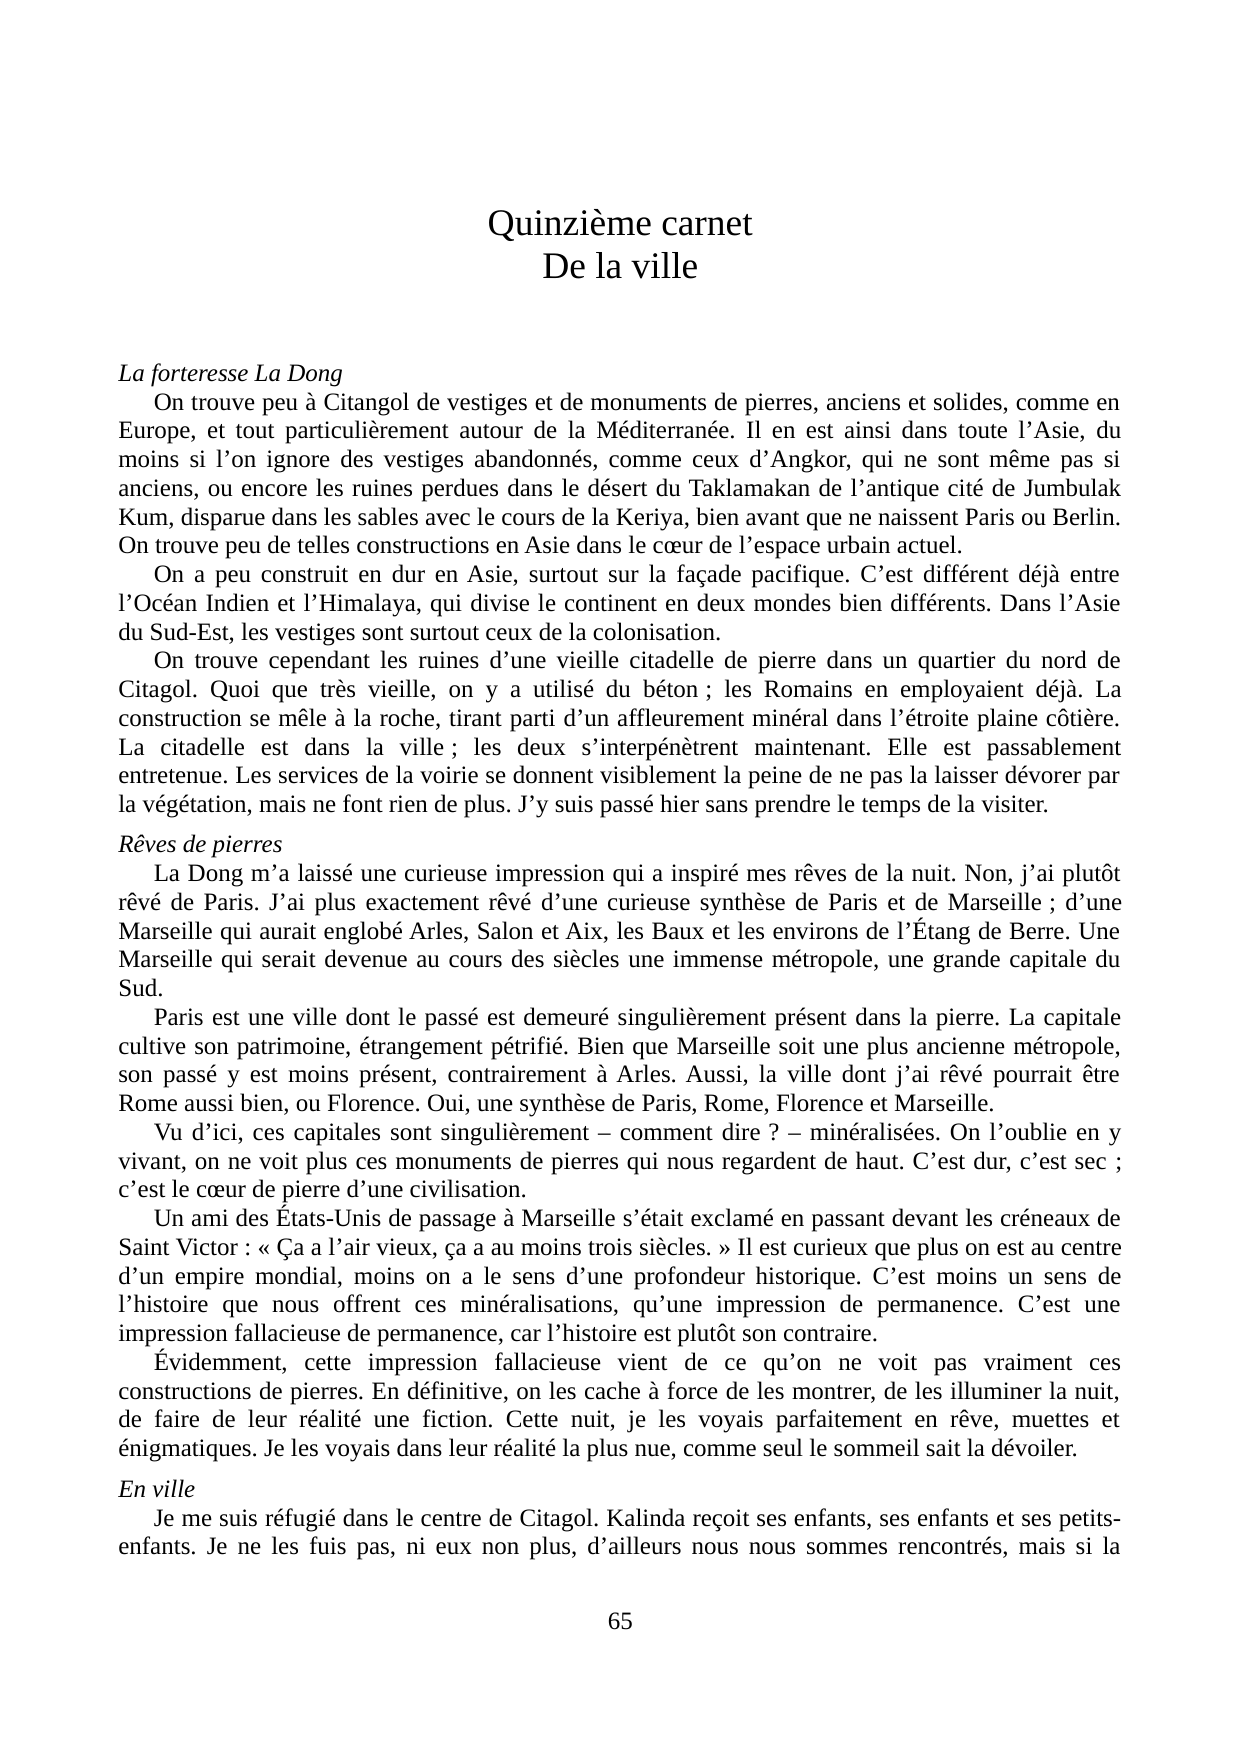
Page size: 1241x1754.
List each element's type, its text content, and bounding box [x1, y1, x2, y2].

text Un ami des États-Unis de passage à Marseille s’était exclamé en passant devant les créneaux de Saint Victor : « Ça a l’air vieux, ça a au moins trois siècles. » Il est curieux que plus on est au centre d’un empire mondial, moins on a le sens d’une profondeur historique. C’est moins un sens de l’histoire que nous offrent ces minéralisations, qu’une impression de permanence. C’est une impression fallacieuse de permanence, car l’histoire est plutôt son contraire. [118, 1203, 1122, 1347]
text On trouve cependant les ruines d’une vieille citadelle de pierre dans un quartier du nord de Citagol. Quoi que très vieille, on y a utilisé du béton ; les Romains en employaient déjà. La construction se mêle à la roche, tirant parti d’un affleurement minéral dans l’étroite plaine côtière. La citadelle est dans la ville ; les deux s’interpénètrent maintenant. Elle est passablement entretenue. Les services de la voirie se donnent visiblement la peine de ne pas la laisser dévorer par la végétation, mais ne font rien de plus. J’y suis passé hier sans prendre le temps de la visiter. [118, 645, 1122, 818]
text La Dong m’a laissé une curieuse impression qui a inspiré mes rêves de la nuit. Non, j’ai plutôt rêvé de Paris. J’ai plus exactement rêvé d’une curieuse synthèse de Paris et de Marseille ; d’une Marseille qui aurait englobé Arles, Salon et Aix, les Baux et les environs de l’Étang de Berre. Une Marseille qui serait devenue au cours des siècles une immense métropole, une grande capitale du Sud. [118, 858, 1122, 1002]
subtitle La forteresse La Dong [118, 358, 1122, 387]
subtitle Quinzième carnet De la ville [118, 201, 1122, 287]
text Je me suis réfugié dans le centre de Citagol. Kalinda reçoit ses enfants, ses enfants et ses petits-enfants. Je ne les fuis pas, ni eux non plus, d’ailleurs nous nous sommes rencontrés, mais si la [118, 1503, 1122, 1560]
text On trouve peu à Citangol de vestiges et de monuments de pierres, anciens et solides, comme en Europe, et tout particulièrement autour de la Méditerranée. Il en est ainsi dans toute l’Asie, du moins si l’on ignore des vestiges abandonnés, comme ceux d’Angkor, qui ne sont même pas si anciens, ou encore les ruines perdues dans le désert du Taklamakan de l’antique cité de Jumbulak Kum, disparue dans les sables avec le cours de la Keriya, bien avant que ne naissent Paris ou Berlin. On trouve peu de telles constructions en Asie dans le cœur de l’espace urbain actuel. [118, 387, 1122, 559]
subtitle Rêves de pierres [118, 829, 1122, 858]
text On a peu construit en dur en Asie, surtout sur la façade pacifique. C’est différent déjà entre l’Océan Indien et l’Himalaya, qui divise le continent en deux mondes bien différents. Dans l’Asie du Sud-Est, les vestiges sont surtout ceux de la colonisation. [118, 559, 1122, 645]
text Évidemment, cette impression fallacieuse vient de ce qu’on ne voit pas vraiment ces constructions de pierres. En définitive, on les cache à force de les montrer, de les illuminer la nuit, de faire de leur réalité une fiction. Cette nuit, je les voyais parfaitement en rêve, muettes et énigmatiques. Je les voyais dans leur réalité la plus nue, comme seul le sommeil sait la dévoiler. [118, 1347, 1122, 1462]
text Vu d’ici, ces capitales sont singulièrement – comment dire ? – minéralisées. On l’oublie en y vivant, on ne voit plus ces monuments de pierres qui nous regardent de haut. C’est dur, c’est sec ; c’est le cœur de pierre d’une civilisation. [118, 1117, 1122, 1203]
subtitle En ville [118, 1474, 1122, 1503]
text Paris est une ville dont le passé est demeuré singulièrement présent dans la pierre. La capitale cultive son patrimoine, étrangement pétrifié. Bien que Marseille soit une plus ancienne métropole, son passé y est moins présent, contrairement à Arles. Aussi, la ville dont j’ai rêvé pourrait être Rome aussi bien, ou Florence. Oui, une synthèse de Paris, Rome, Florence et Marseille. [118, 1002, 1122, 1117]
